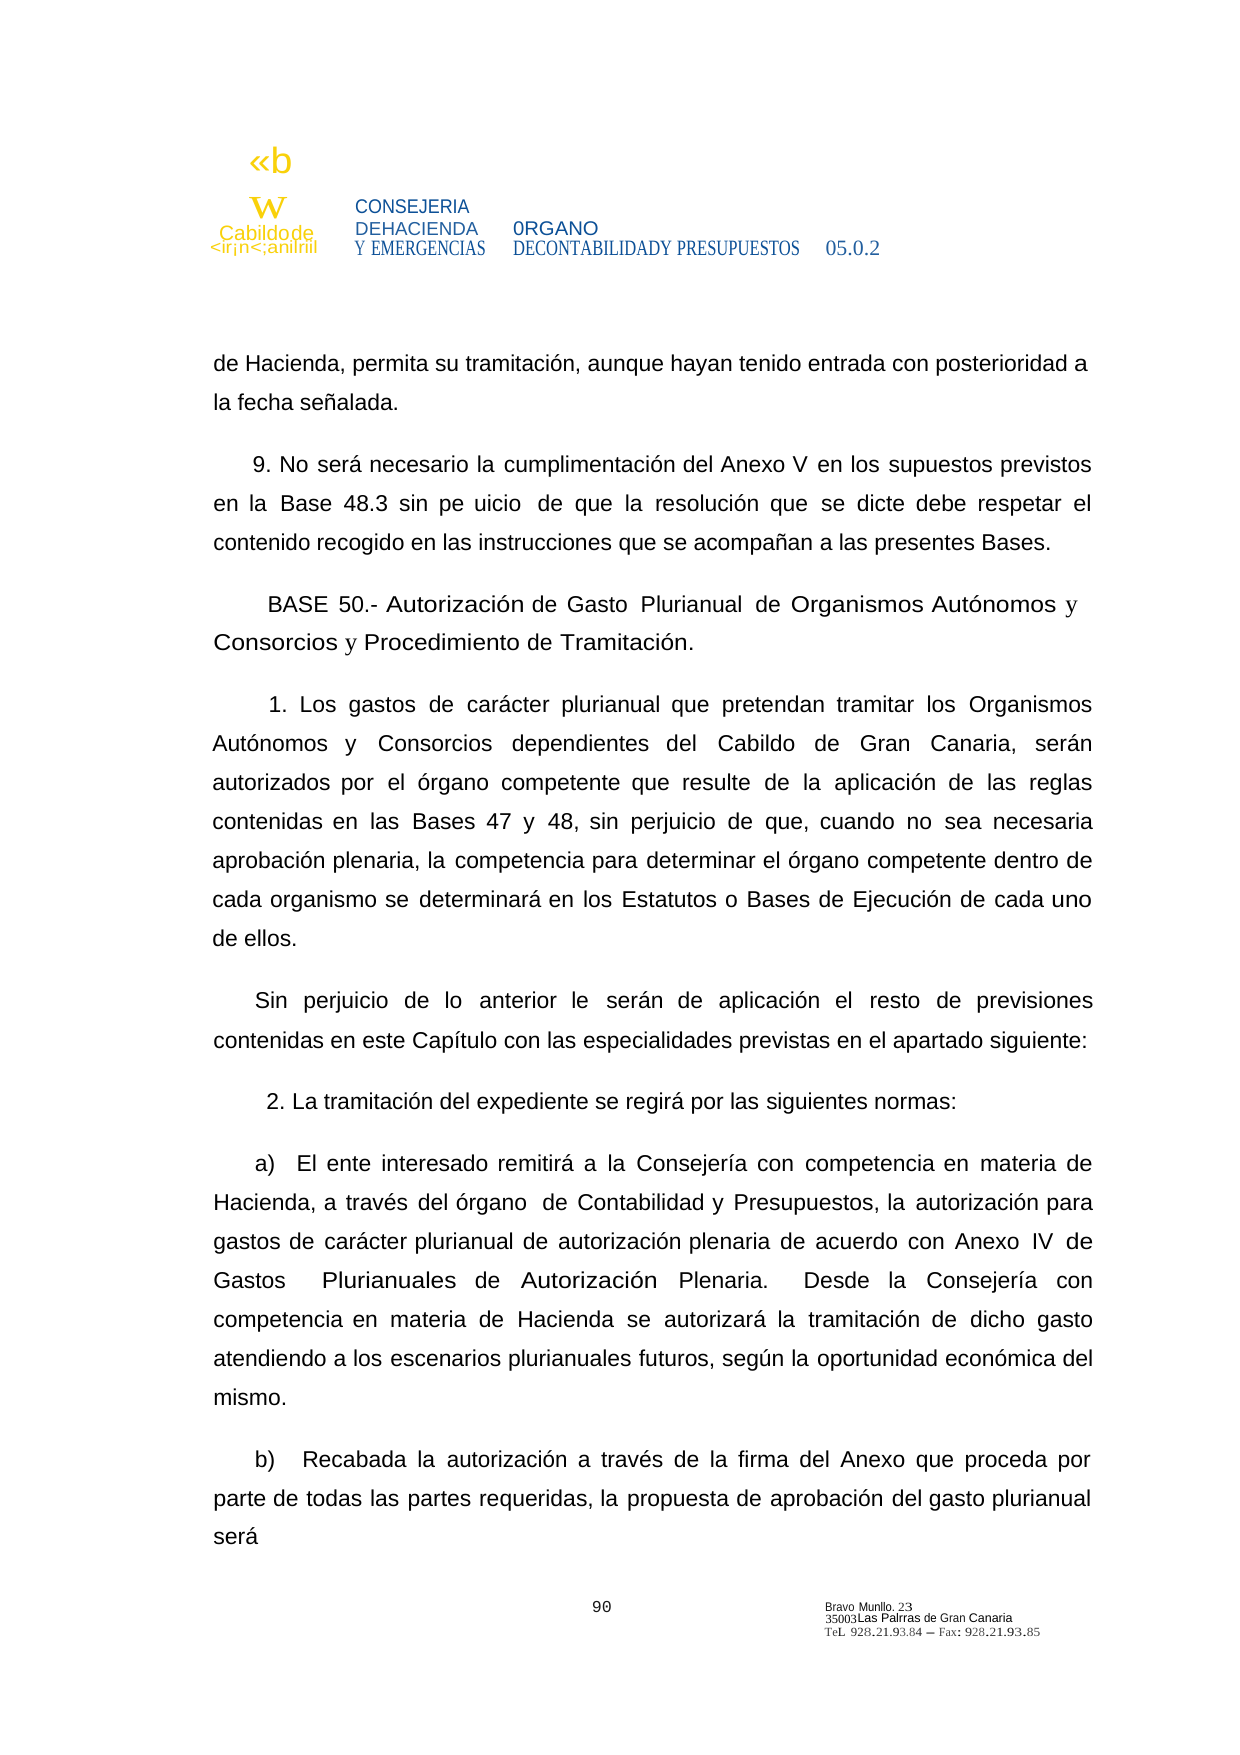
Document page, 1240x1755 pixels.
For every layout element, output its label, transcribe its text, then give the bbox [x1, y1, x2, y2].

text b) Recabada la autorización a través de la firma del Anexo que proceda por parte de todas las partes requeridas, la propuesta de aprobación del gasto plurianual será [213, 1434, 1092, 1549]
text 90 Bravo Munllo. 23 [592, 1599, 1240, 1616]
text TeL 928.21.93.84 - Fax: 928.21.93.85 [824, 1626, 1240, 1639]
text 35003Las Palrras de Gran Canaria [825, 1616, 1240, 1626]
text BASE 50.- Autorización de Gasto Plurianual de Organismos Autónomos y [267, 589, 1240, 618]
text 2. La tramitación del expediente se regirá por las siguientes normas: [266, 1088, 1240, 1114]
text Consorcios y Procedimiento de Tramitación. [213, 627, 1240, 656]
text 9. No será necesario la cumplimentación del Anexo V en los supuestos previstos en la Base 48.3 sin pe uicio de que la resolución que se dicte debe respetar el contenido recogido en las instrucciones que se acompañan a las presentes Bases. [213, 451, 1092, 555]
text de Hacienda, permita su tramitación, aunque hayan tenido entrada con posterioridad a la fecha señalada. [213, 350, 1089, 415]
text Sin perjuicio de lo anterior le serán de aplicación el resto de previsiones contenidas en este Capítulo con las especialidades previstas en el apartado siguiente: [213, 987, 1094, 1053]
text 1. Los gastos de carácter plurianual que pretendan tramitar los Organismos Autónomos y Consorcios dependientes del Cabildo de Gran Canaria, serán autorizados por el órgano competente que resulte de la aplicación de las reglas contenidas en las Bases 47 y 48, sin perjuicio de que, cuando no sea necesaria aprobación plenaria, la competencia para determinar el órgano competente dentro de cada organismo se determinará en los Estatutos o Bases de Ejecución de cada uno de ellos. [212, 691, 1093, 951]
text a) El ente interesado remitirá a la Consejería con competencia en materia de Hacienda, a través del órgano de Contabilidad y Presupuestos, la autorización para gastos de carácter plurianual de autorización plenaria de acuerdo con Anexo IV de Gastos Plurianuales de Autorización Plenaria. Desde la Consejería con competencia en materia de Hacienda se autorizará la tramitación de dicho gasto atendiendo a los escenarios plurianuales futuros, según la oportunidad económica del mismo. [213, 1150, 1093, 1410]
